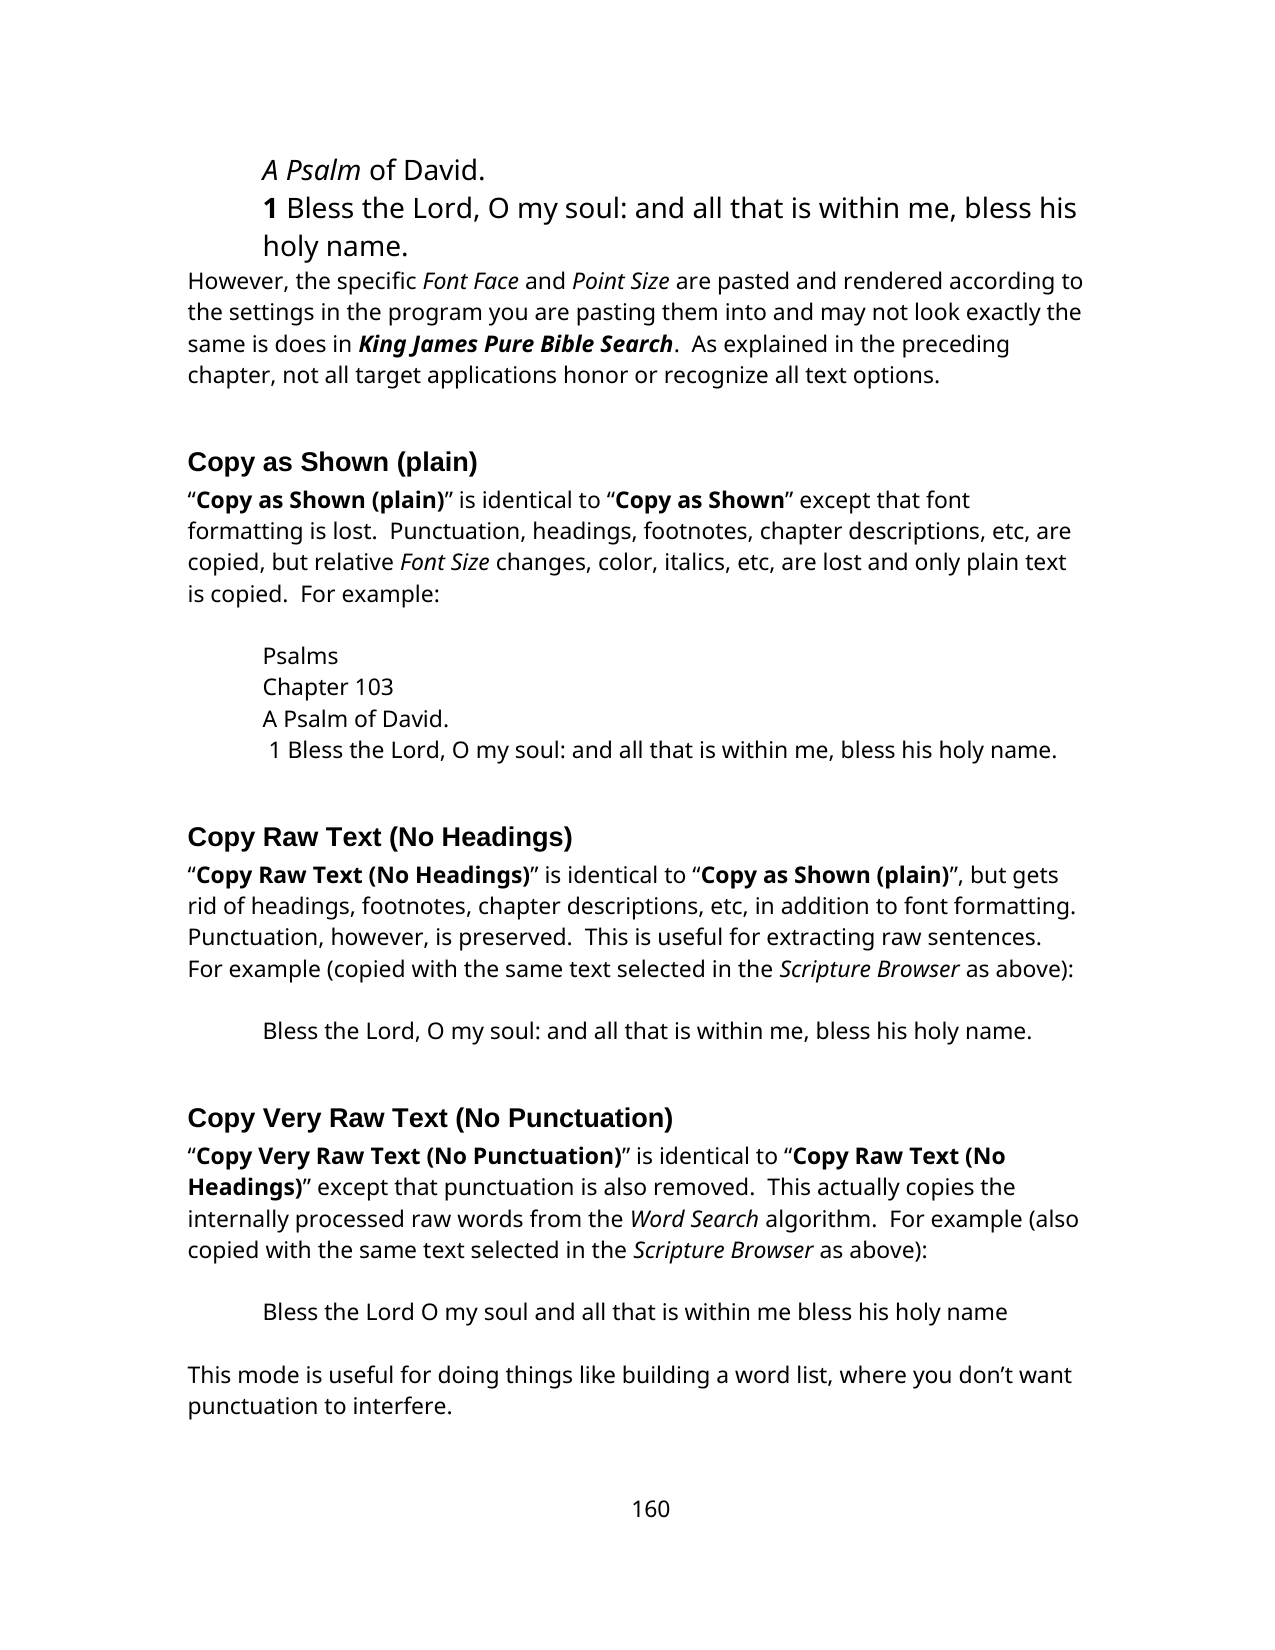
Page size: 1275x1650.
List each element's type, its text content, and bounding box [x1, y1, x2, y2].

text A Psalm of David. [262, 150, 1087, 188]
text A Psalm of David. [262, 702, 1087, 734]
subtitle Copy as Shown (plain) [187, 446, 1087, 477]
subtitle Copy Very Raw Text (No Punctuation) [187, 1102, 1087, 1134]
text “Copy Raw Text (No Headings)” is identical to “Copy as Shown (plain)”, but gets rid of headings, footnotes, chapter descriptions, etc, in addition to font formatting. Punctuation, however, is preserved. This is useful for extracting raw sentences. For example (copied with the same text selected in the Scripture Browser as above): [187, 859, 1087, 984]
text Bless the Lord O my soul and all that is within me bless his holy name [262, 1296, 1087, 1327]
text Bless the Lord, O my soul: and all that is within me, bless his holy name. [262, 1015, 1087, 1046]
text “Copy Very Raw Text (No Punctuation)” is identical to “Copy Raw Text (No Headings)” except that punctuation is also removed. This actually copies the internally processed raw words from the Word Search algorithm. For example (also copied with the same text selected in the Scripture Browser as above): [187, 1140, 1087, 1265]
subtitle Copy Raw Text (No Headings) [187, 821, 1087, 852]
text 1 Bless the Lord, O my soul: and all that is within me, bless his holy name. [262, 734, 1087, 765]
text “Copy as Shown (plain)” is identical to “Copy as Shown” except that font formatting is lost. Punctuation, headings, footnotes, chapter descriptions, etc, are copied, but relative Font Size changes, color, italics, etc, are lost and only plain text is copied. For example: [187, 484, 1087, 609]
text 1 Bless the Lord, O my soul: and all that is within me, bless his holy name. [262, 188, 1087, 265]
text Psalms [262, 640, 1087, 671]
text This mode is useful for doing things like building a word list, where you don’t want punctuation to interfere. [187, 1359, 1087, 1421]
text However, the specific Font Face and Point Size are pasted and rendered according to the settings in the program you are pasting them into and may not look exactly the same is does in King James Pure Bible Search. As explained in the preceding chapter, not all target applications honor or recognize all text options. [187, 265, 1087, 390]
text Chapter 103 [262, 671, 1087, 702]
